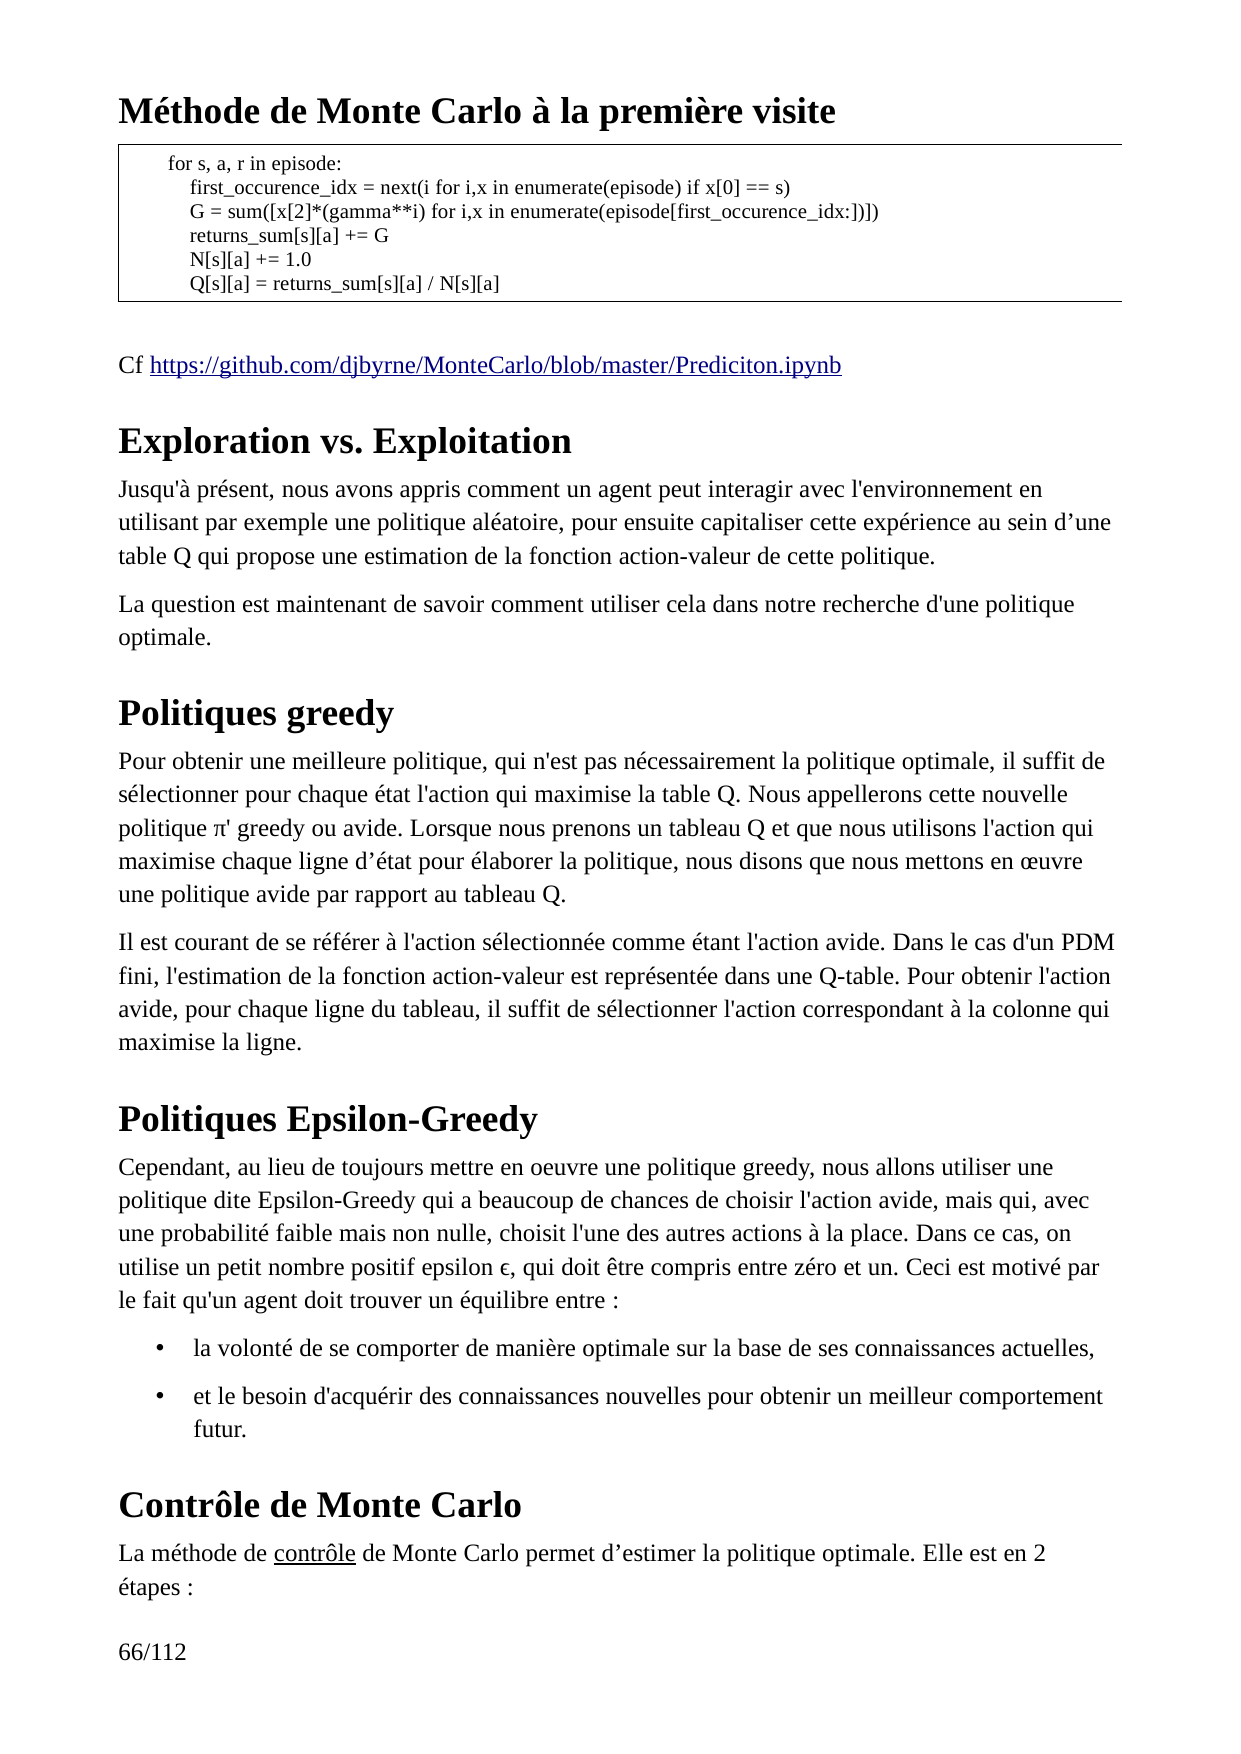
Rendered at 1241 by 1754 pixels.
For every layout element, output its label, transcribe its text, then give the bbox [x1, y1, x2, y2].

text Jusqu'à présent, nous avons appris comment un agent peut interagir avec l'environnement en utilisant par exemple une politique aléatoire, pour ensuite capitaliser cette expérience au sein d’une table Q qui propose une estimation de la fonction action-valeur de cette politique. [118, 474, 1122, 570]
subtitle Exploration vs. Exploitation [118, 418, 1122, 461]
text Il est courant de se référer à l'action sélectionnée comme étant l'action avide. Dans le cas d'un PDM fini, l'estimation de la fonction action-valeur est représentée dans une Q-table. Pour obtenir l'action avide, pour chaque ligne du tableau, il suffit de sélectionner l'action correspondant à la colonne qui maximise la ligne. [118, 927, 1122, 1056]
text Cf https://github.com/djbyrne/MonteCarlo/blob/master/Prediciton.ipynb [118, 350, 1122, 379]
subtitle Politiques greedy [118, 691, 1122, 733]
list et le besoin d'acquérir des connaissances nouvelles pour obtenir un meilleur comportement futur. [156, 1381, 1122, 1443]
text Pour obtenir une meilleure politique, qui n'est pas nécessairement la politique optimale, il suffit de sélectionner pour chaque état l'action qui maximise la table Q. Nous appellerons cette nouvelle politique π' greedy ou avide. Lorsque nous prenons un tableau Q et que nous utilisons l'action qui maximise chaque ligne d’état pour élaborer la politique, nous disons que nous mettons en œuvre une politique avide par rapport au tableau Q. [118, 746, 1122, 908]
text Cependant, au lieu de toujours mettre en oeuvre une politique greedy, nous allons utiliser une politique dite Epsilon-Greedy qui a beaucoup de chances de choisir l'action avide, mais qui, avec une probabilité faible mais non nulle, choisit l'une des autres actions à la place. Dans ce cas, on utilise un petit nombre positif epsilon ϵ, qui doit être compris entre zéro et un. Ceci est motivé par le fait qu'un agent doit trouver un équilibre entre : [118, 1151, 1122, 1314]
text La question est maintenant de savoir comment utiliser cela dans notre recherche d'une politique optimale. [118, 588, 1122, 651]
text La méthode de contrôle de Monte Carlo permet d’estimer la politique optimale. Elle est en 2 étapes : [118, 1538, 1122, 1601]
table_header for s, a, r in episode: first_occurence_idx = next(i for i,x in enumerate(episode) if x[0] == s) G = sum([x[2]*(gamma**i) for i,x in enumerate(episode[first_occurence_idx:])]) returns_sum[s][a] += G N[s][a] += 1.0 Q[s][a] = returns_sum[s][a] / N[s][a] [119, 145, 1122, 301]
list la volonté de se comporter de manière optimale sur la base de ses connaissances actuelles, [156, 1333, 1122, 1362]
subtitle Politiques Epsilon-Greedy [118, 1096, 1122, 1139]
subtitle Contrôle de Monte Carlo [118, 1483, 1122, 1526]
subtitle Méthode de Monte Carlo à la première visite [118, 88, 1122, 131]
